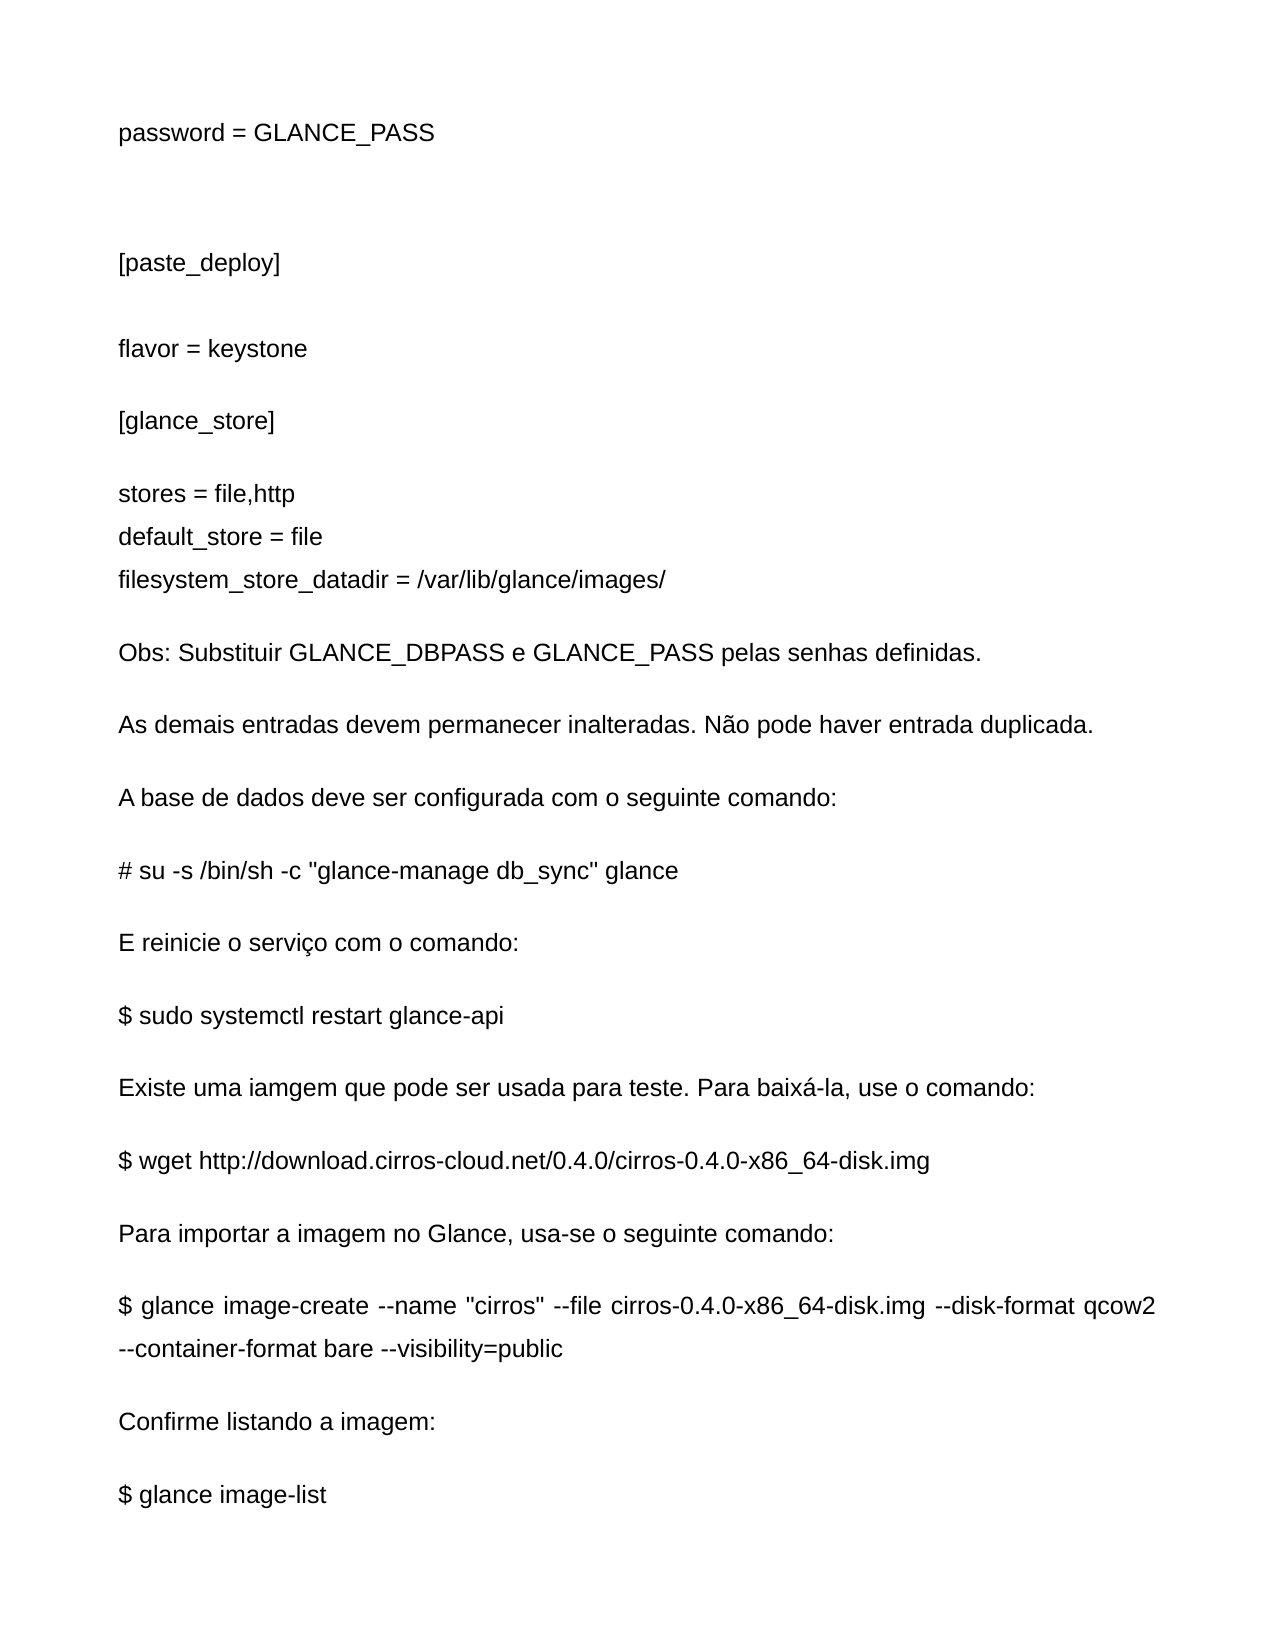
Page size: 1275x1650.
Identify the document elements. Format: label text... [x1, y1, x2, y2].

text $ glance image-list [118, 1479, 1157, 1508]
text [glance_store] [118, 406, 1157, 435]
text $ sudo systemctl restart glance-api [118, 1001, 1157, 1029]
text filesystem_store_datadir = /var/lib/glance/images/ [118, 565, 1157, 594]
text A base de dados deve ser configurada com o seguinte comando: [118, 783, 1157, 812]
text # su -s /bin/sh -c "glance-manage db_sync" glance [118, 856, 1157, 884]
text $ glance image-create --name "cirros" --file cirros-0.4.0-x86_64-disk.img --disk-format qcow2 --container-format bare --visibility=public [118, 1291, 1157, 1363]
text Existe uma iamgem que pode ser usada para teste. Para baixá-la, use o comando: [118, 1073, 1157, 1102]
text [paste_deploy] [118, 247, 1157, 276]
text flavor = keystone [118, 334, 1157, 362]
text default_store = file [118, 522, 1157, 551]
text $ wget http://download.cirros-cloud.net/0.4.0/cirros-0.4.0-x86_64-disk.img [118, 1146, 1157, 1175]
text Confirme listando a imagem: [118, 1407, 1157, 1436]
text As demais entradas devem permanecer inalteradas. Não pode haver entrada duplicada. [118, 710, 1157, 739]
text Para importar a imagem no Glance, usa-se o seguinte comando: [118, 1219, 1157, 1247]
text password = GLANCE_PASS [118, 118, 1157, 147]
text Obs: Substituir GLANCE_DBPASS e GLANCE_PASS pelas senhas definidas. [118, 638, 1157, 667]
text E reinicie o serviço com o comando: [118, 928, 1157, 957]
text stores = file,http [118, 479, 1157, 508]
